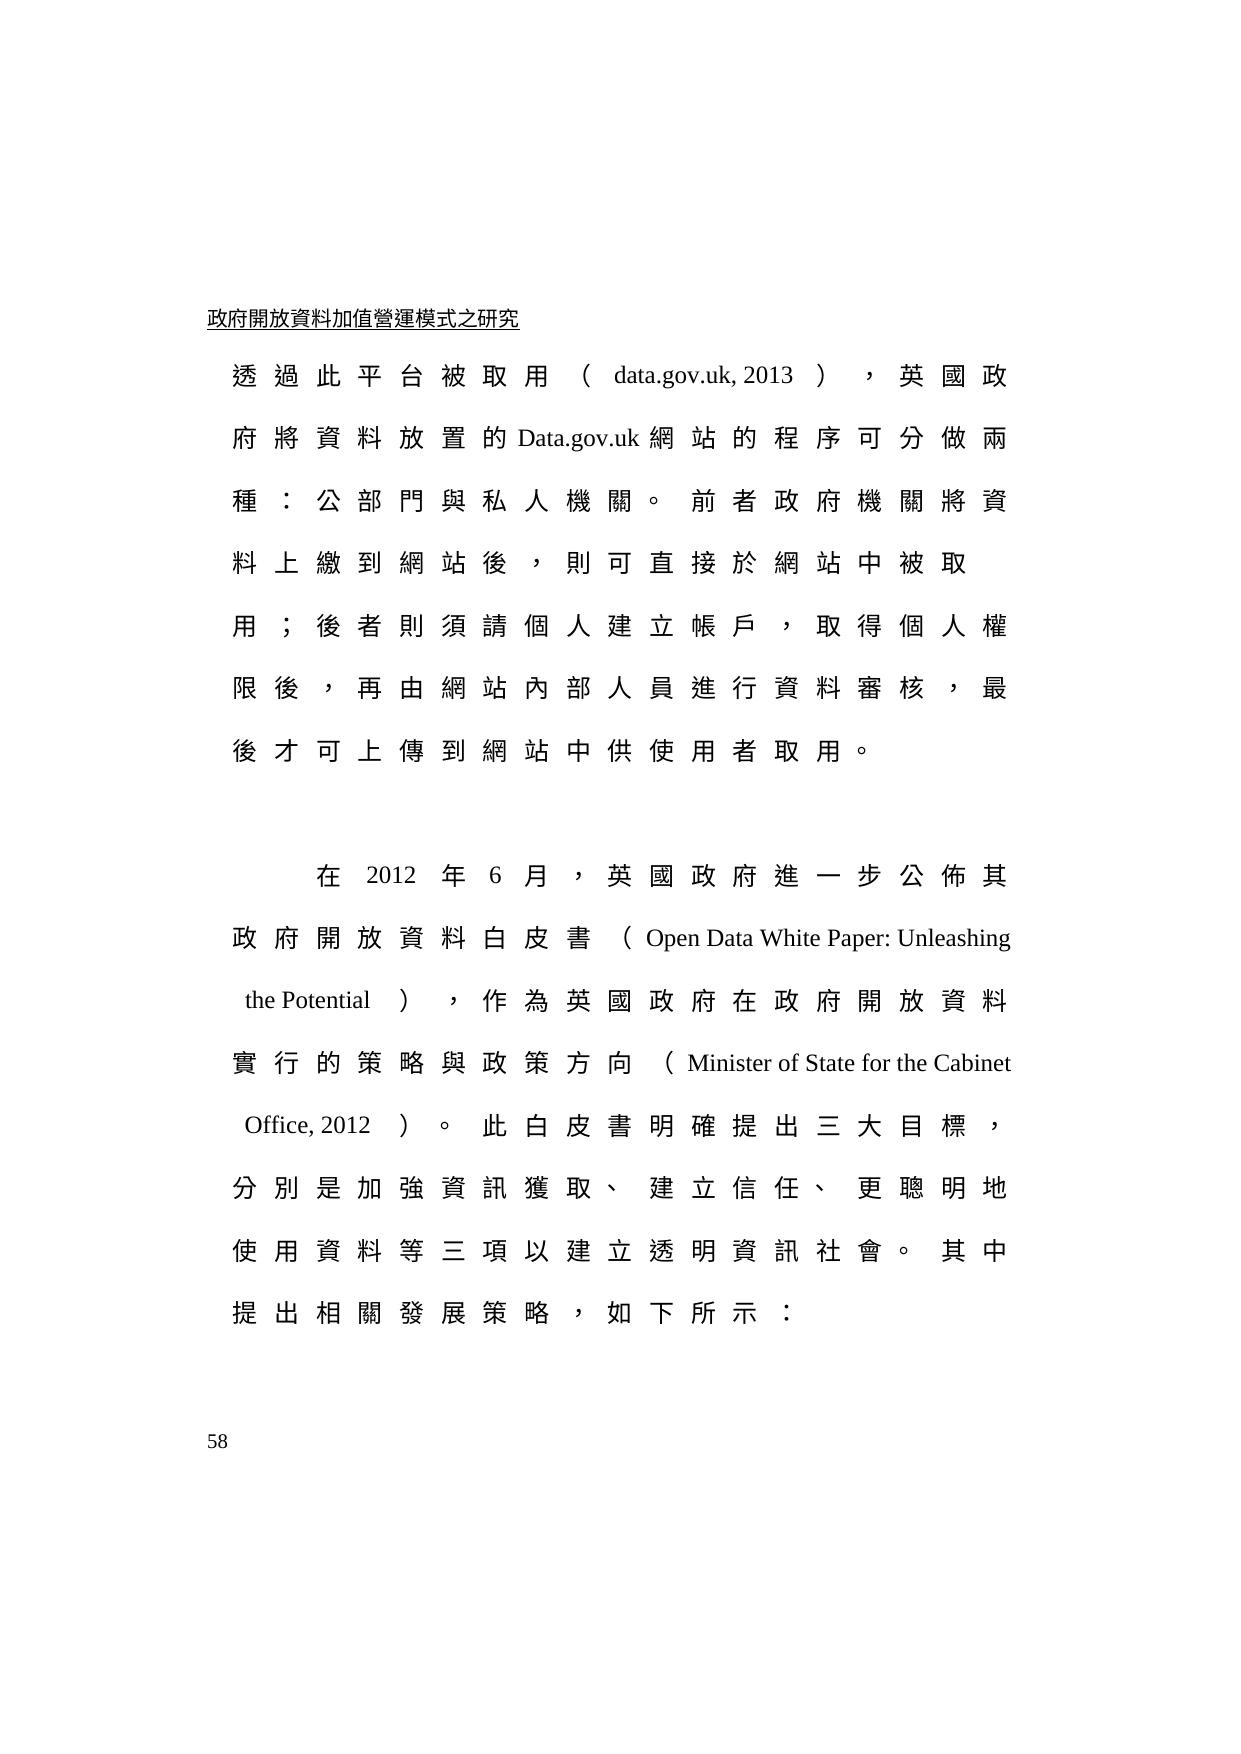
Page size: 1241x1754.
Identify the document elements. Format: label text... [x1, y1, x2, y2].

text 透過此平台被取用（data.gov.uk, 2013），英國政府將資料放置的Data.gov.uk網站的程序可分做兩種：公部門與私人機關。前者政府機關將資料上繳到網站後，則可直接於網站中被取用；後者則須請個人建立帳戶，取得個人權限後，再由網站內部人員進行資料審核，最後才可上傳到網站中供使用者取用。 [224, 333, 1016, 770]
text 在2012年6月，英國政府進一步公佈其政府開放資料白皮書（Open Data White Paper: Unleashing the Potential），作為英國政府在政府開放資料實行的策略與政策方向（Minister of State for the Cabinet Office, 2012）。此白皮書明確提出三大目標，分別是加強資訊獲取、建立信任、更聰明地使用資料等三項以建立透明資訊社會。其中提出相關發展策略，如下所示： [224, 833, 1016, 1333]
